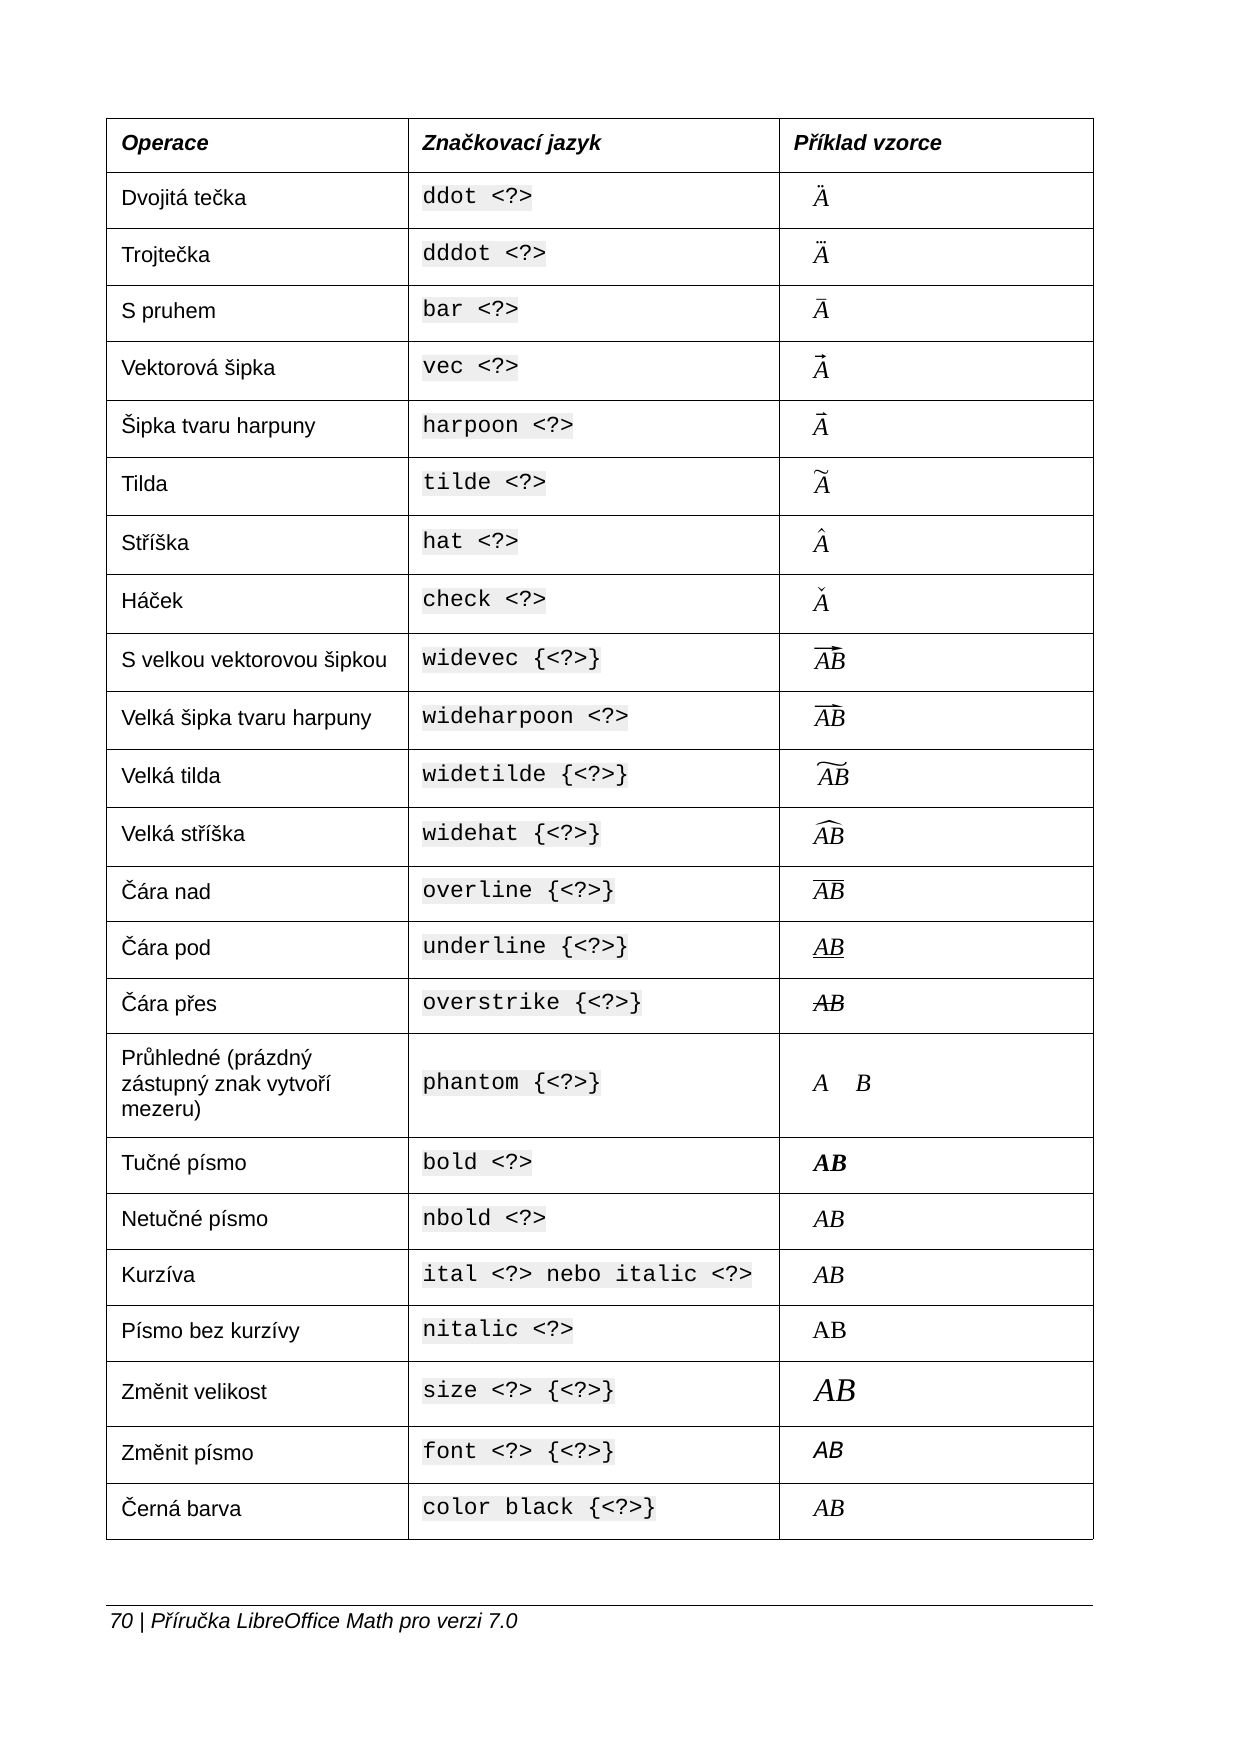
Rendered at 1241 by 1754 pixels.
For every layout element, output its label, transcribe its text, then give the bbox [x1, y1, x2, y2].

table_cell [780, 173, 1093, 228]
table_cell widevec {<?>} [409, 634, 779, 691]
table_cell ddot <?> [409, 173, 779, 228]
table_cell [780, 458, 1093, 515]
table_cell Průhledné (prázdný zástupný znak vytvoří mezeru) [107, 1034, 408, 1137]
table_cell Stříška [107, 516, 408, 574]
table_cell Velká šipka tvaru harpuny [107, 692, 408, 749]
table_cell Tučné písmo [107, 1138, 408, 1193]
table_cell vec <?> [409, 342, 779, 399]
table_header Operace [107, 119, 408, 172]
table_cell hat <?> [409, 516, 779, 574]
table_cell widetilde {<?>} [409, 750, 779, 807]
table_cell Velká stříška [107, 808, 408, 866]
table_cell [780, 229, 1093, 284]
table_cell Změnit písmo [107, 1427, 408, 1483]
table_cell dddot <?> [409, 229, 779, 284]
table_cell size <?> {<?>} [409, 1362, 779, 1426]
table_cell bold <?> [409, 1138, 779, 1193]
table_header Příklad vzorce [780, 119, 1093, 172]
table_cell nitalic <?> [409, 1306, 779, 1361]
table_cell S pruhem [107, 286, 408, 341]
table_cell overline {<?>} [409, 867, 779, 921]
table_cell Písmo bez kurzívy [107, 1306, 408, 1361]
table_cell S velkou vektorovou šipkou [107, 634, 408, 691]
table_cell phantom {<?>} [409, 1034, 779, 1137]
table_cell [780, 342, 1093, 399]
table_cell font <?> {<?>} [409, 1427, 779, 1483]
table_cell Vektorová šipka [107, 342, 408, 399]
table_cell [780, 1427, 1093, 1483]
table_cell Změnit velikost [107, 1362, 408, 1426]
table_cell Velká tilda [107, 750, 408, 807]
table_cell overstrike {<?>} [409, 979, 779, 1033]
table_cell [780, 692, 1093, 749]
table_cell [780, 1138, 1093, 1193]
table_cell bar <?> [409, 286, 779, 341]
table_cell underline {<?>} [409, 922, 779, 977]
table_cell Černá barva [107, 1484, 408, 1539]
table_cell Tilda [107, 458, 408, 515]
table_cell [780, 979, 1093, 1033]
table_cell [780, 634, 1093, 691]
table_cell [780, 1362, 1093, 1426]
table_cell Šipka tvaru harpuny [107, 401, 408, 457]
table_cell Netučné písmo [107, 1194, 408, 1249]
table_cell [780, 575, 1093, 632]
table_cell check <?> [409, 575, 779, 632]
table_cell [780, 808, 1093, 866]
table_cell [780, 867, 1093, 921]
table_cell ital <?> nebo italic <?> [409, 1250, 779, 1305]
table_cell widehat {<?>} [409, 808, 779, 866]
table_cell [780, 1306, 1093, 1361]
table_header Značkovací jazyk [409, 119, 779, 172]
table_cell Čára nad [107, 867, 408, 921]
table_cell [780, 750, 1093, 807]
table_cell Dvojitá tečka [107, 173, 408, 228]
table_cell color black {<?>} [409, 1484, 779, 1539]
table_cell Čára pod [107, 922, 408, 977]
table_cell Háček [107, 575, 408, 632]
table_cell Čára přes [107, 979, 408, 1033]
table_cell [780, 401, 1093, 457]
table_cell [780, 286, 1093, 341]
table_cell [780, 1194, 1093, 1249]
table_cell [780, 1034, 1093, 1137]
table_cell wideharpoon <?> [409, 692, 779, 749]
table_cell harpoon <?> [409, 401, 779, 457]
table_cell [780, 1484, 1093, 1539]
table_cell tilde <?> [409, 458, 779, 515]
table_cell [780, 922, 1093, 977]
table_cell nbold <?> [409, 1194, 779, 1249]
table_cell [780, 516, 1093, 574]
table_cell Trojtečka [107, 229, 408, 284]
table_cell [780, 1250, 1093, 1305]
table_cell Kurzíva [107, 1250, 408, 1305]
